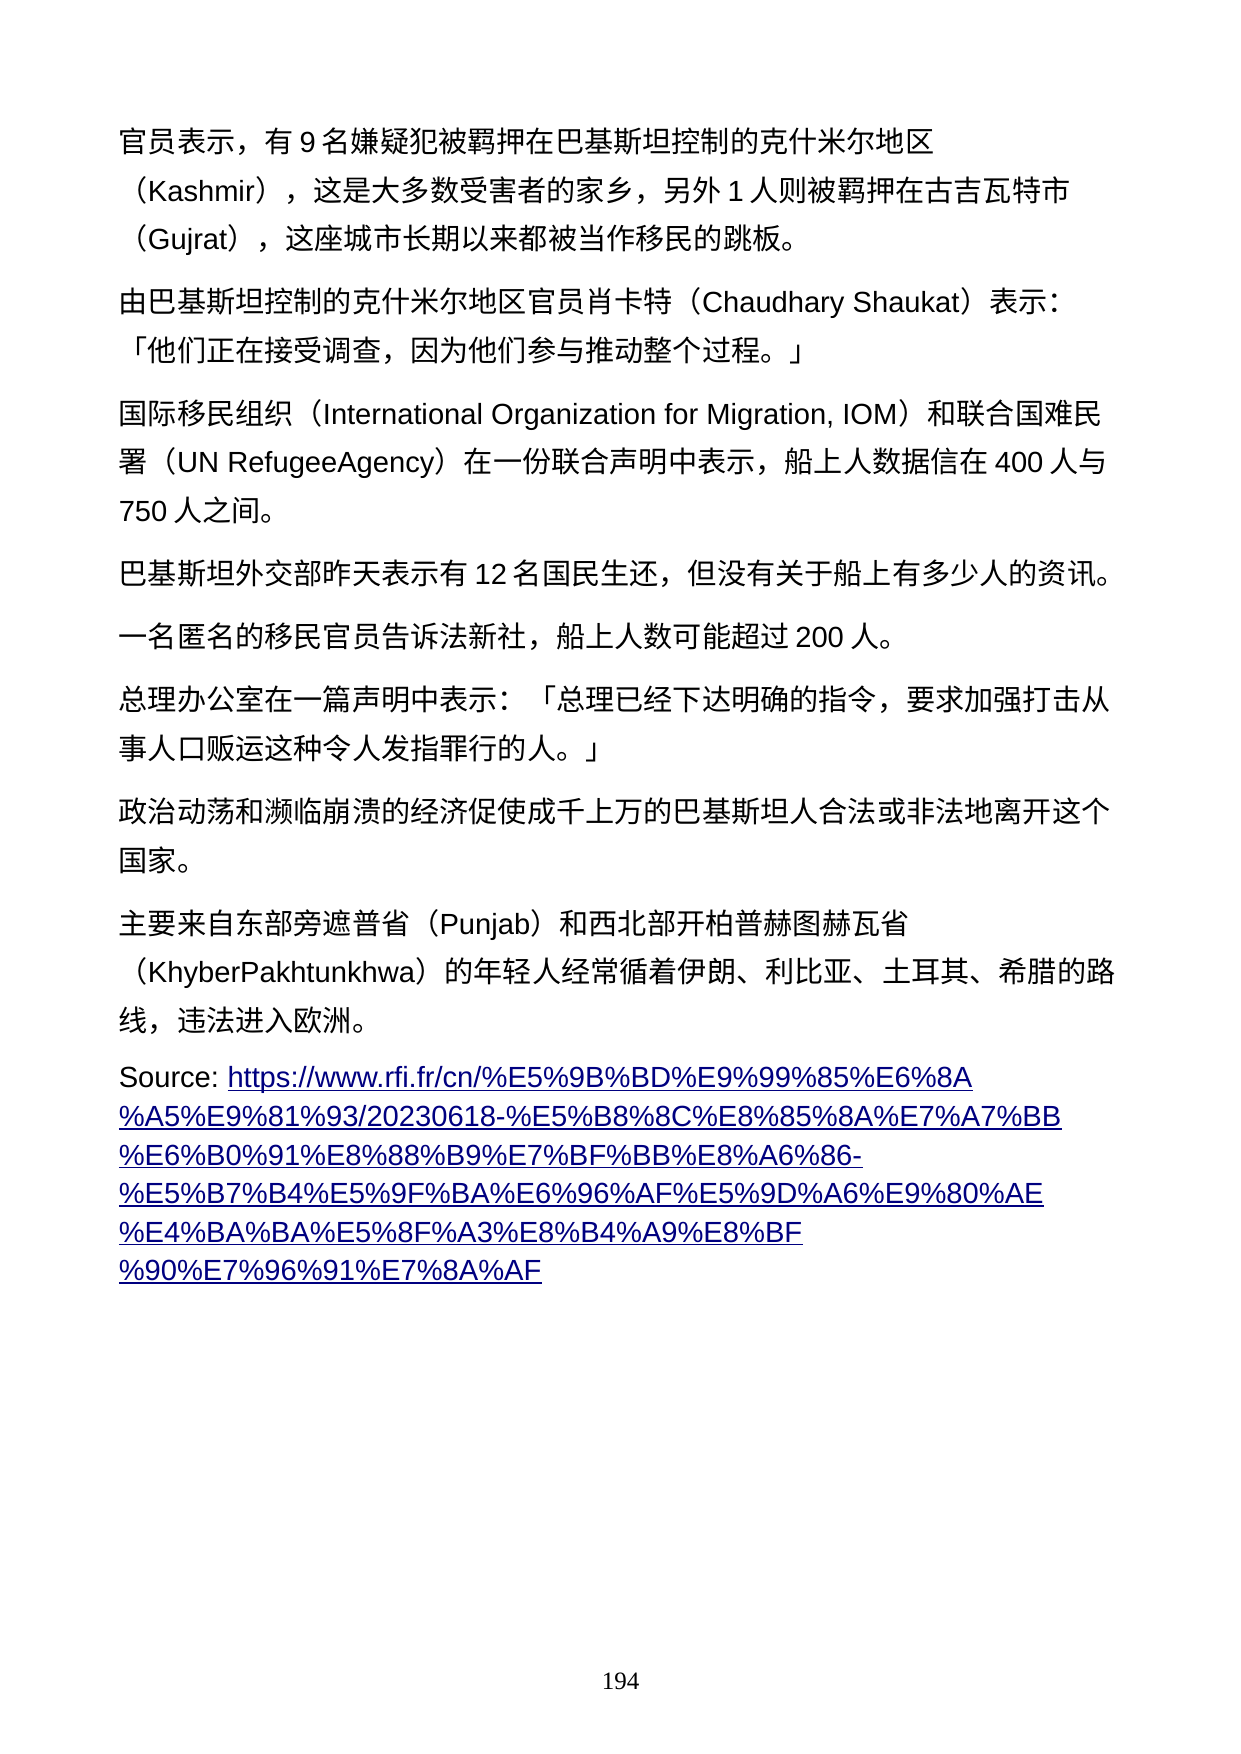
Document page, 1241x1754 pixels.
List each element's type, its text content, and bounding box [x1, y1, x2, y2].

text 由巴基斯坦控制的克什米尔地区官员肖卡特（Chaudhary Shaukat）表示：「他们正在接受调查，因为他们参与推动整个过程。」 [118, 279, 1122, 369]
text 巴基斯坦外交部昨天表示有12名国民生还，但没有关于船上有多少人的资讯。 [118, 551, 1122, 593]
text 主要来自东部旁遮普省（Punjab）和西北部开柏普赫图赫瓦省（KhyberPakhtunkhwa）的年轻人经常循着伊朗、利比亚、土耳其、希腊的路线，违法进入欧洲。 [118, 900, 1122, 1039]
text Source: https://www.rfi.fr/cn/%E5%9B%BD%E9%99%85%E6%8A%A5%E9%81%93/20230618-%E5%B8%8C%E8%85%8A%E7%A7%BB%E6%B0%91%E8%88%B9%E7%BF%BB%E8%A6%86-%E5%B7%B4%E5%9F%BA%E6%96%AF%E5%9D%A6%E9%80%AE%E4%BA%BA%E5%8F%A3%E8%B4%A9%E8%BF%90%E7%96%91%E7%8A%AF [118, 1060, 1122, 1287]
text 国际移民组织（International Organization for Migration, IOM）和联合国难民署（UN RefugeeAgency）在一份联合声明中表示，船上人数据信在400人与750人之间。 [118, 390, 1122, 530]
text 政治动荡和濒临崩溃的经济促使成千上万的巴基斯坦人合法或非法地离开这个国家。 [118, 788, 1122, 879]
text 总理办公室在一篇声明中表示：「总理已经下达明确的指令，要求加强打击从事人口贩运这种令人发指罪行的人。」 [118, 677, 1122, 768]
text 一名匿名的移民官员告诉法新社，船上人数可能超过200人。 [118, 614, 1122, 656]
text 官员表示，有9名嫌疑犯被羁押在巴基斯坦控制的克什米尔地区（Kashmir），这是大多数受害者的家乡，另外1人则被羁押在古吉瓦特市（Gujrat），这座城市长期以来都被当作移民的跳板。 [118, 118, 1122, 258]
